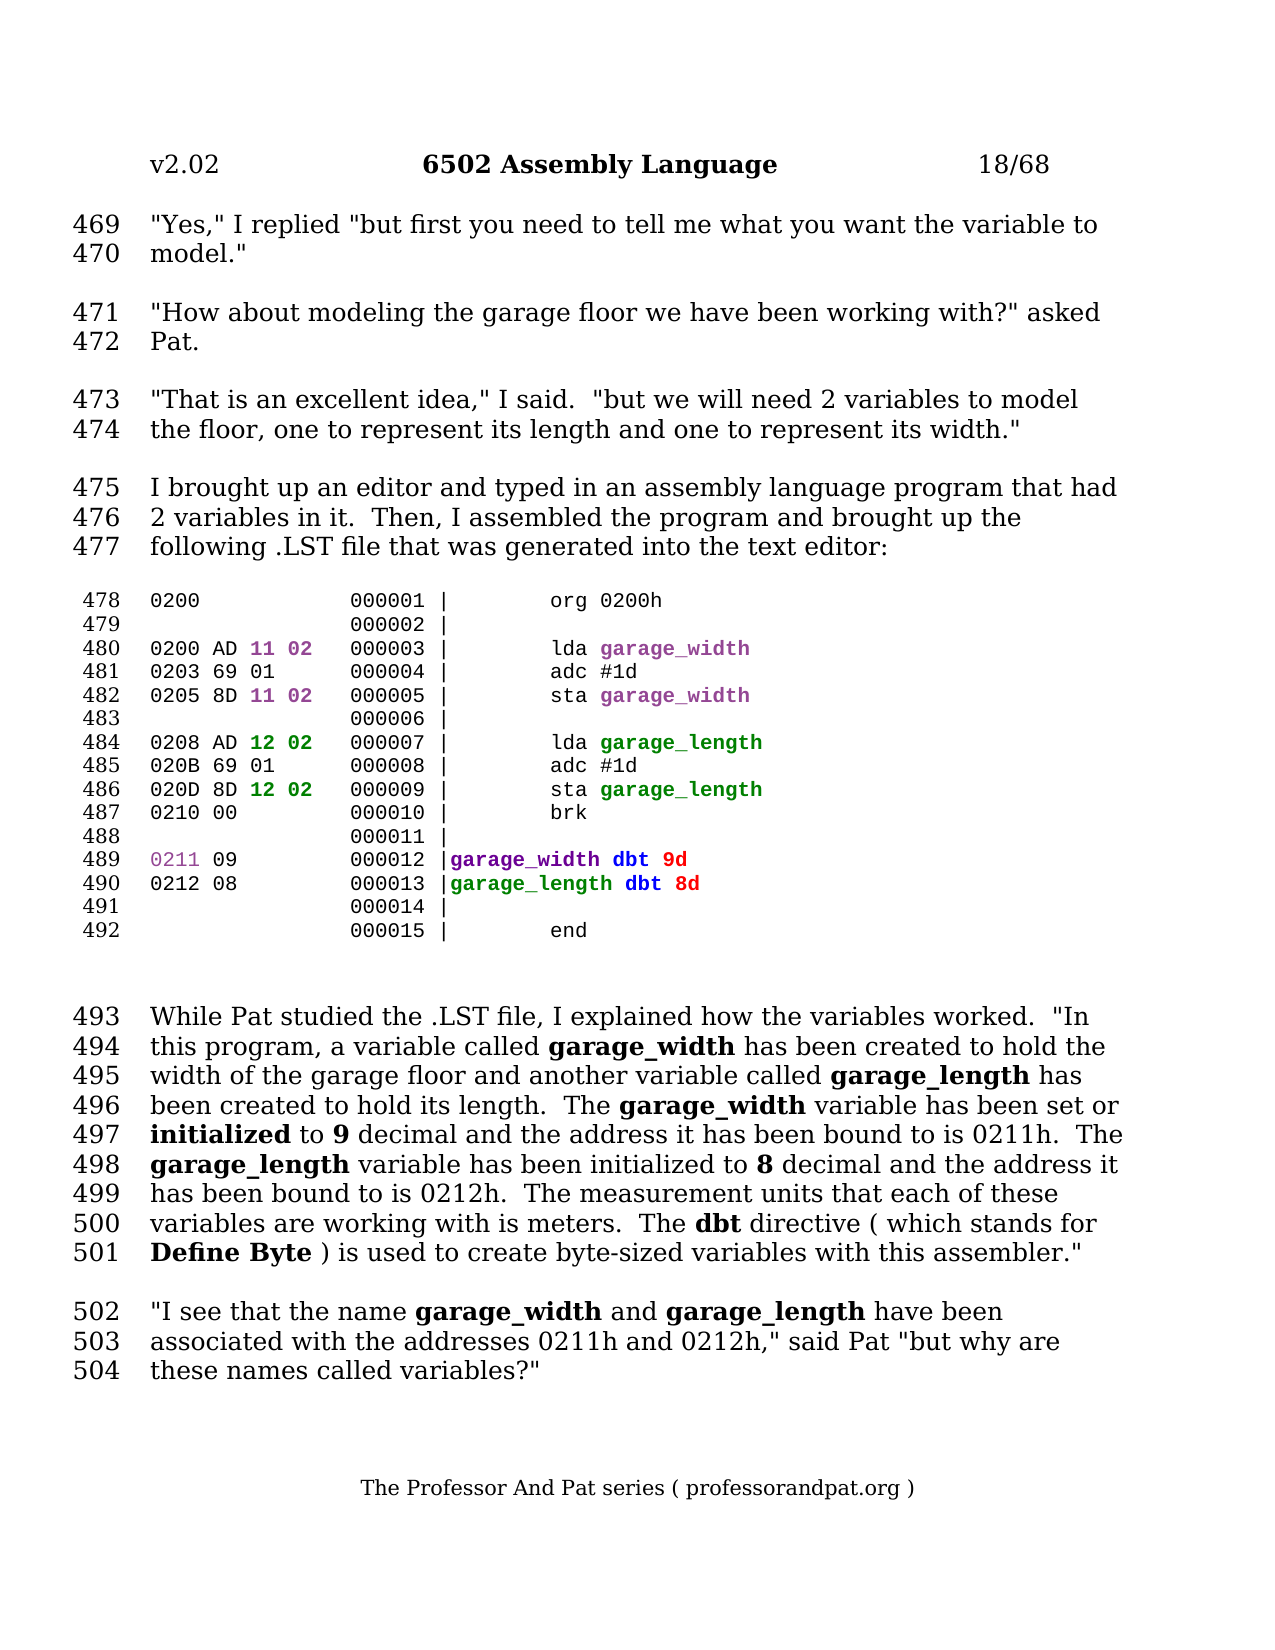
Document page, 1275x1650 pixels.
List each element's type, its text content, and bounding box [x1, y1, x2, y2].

text 0203 69 01 000004 | adc #1d [150, 661, 1125, 685]
text 000006 | [150, 708, 1125, 732]
text "That is an excellent idea," I said. "but we will need 2 variables to model the floor, one to represent its length and one to represent its width." [150, 386, 1125, 444]
text "Yes," I replied "but first you need to tell me what you want the variable to model." [150, 210, 1125, 268]
text 000011 | [150, 826, 1125, 849]
text "I see that the name garage_width and garage_length have been associated with the addresses 0211h and 0212h," said Pat "but why are these names called variables?" [150, 1297, 1125, 1385]
text 0200 AD 11 02 000003 | lda garage_width [150, 638, 1125, 661]
text 000014 | [150, 897, 1125, 920]
text 000015 | end [150, 920, 1125, 944]
text 0211 09 000012 |garage_width dbt 9d [150, 849, 1125, 873]
text 0208 AD 12 02 000007 | lda garage_length [150, 732, 1125, 755]
text 0200 000001 | org 0200h [150, 591, 1125, 614]
text 000002 | [150, 614, 1125, 638]
text While Pat studied the .LST file, I explained how the variables worked. "In this program, a variable called garage_width has been created to hold the width of the garage floor and another variable called garage_length has been created to hold its length. The garage_width variable has been set or initialized to 9 decimal and the address it has been bound to is 0211h. The garage_length variable has been initialized to 8 decimal and the address it has been bound to is 0212h. The measurement units that each of these variables are working with is meters. The dbt directive ( which stands for Define Byte ) is used to create byte-sized variables with this assembler." [150, 1002, 1125, 1268]
text I brought up an editor and typed in an assembly language program that had 2 variables in it. Then, I assembled the program and brought up the following .LST file that was generated into the text editor: [150, 473, 1125, 561]
text 0212 08 000013 |garage_length dbt 8d [150, 873, 1125, 897]
text 020D 8D 12 02 000009 | sta garage_length [150, 779, 1125, 802]
text 0205 8D 11 02 000005 | sta garage_width [150, 685, 1125, 708]
text 0210 00 000010 | brk [150, 802, 1125, 826]
text "How about modeling the garage floor we have been working with?" asked Pat. [150, 298, 1125, 356]
text 020B 69 01 000008 | adc #1d [150, 755, 1125, 779]
